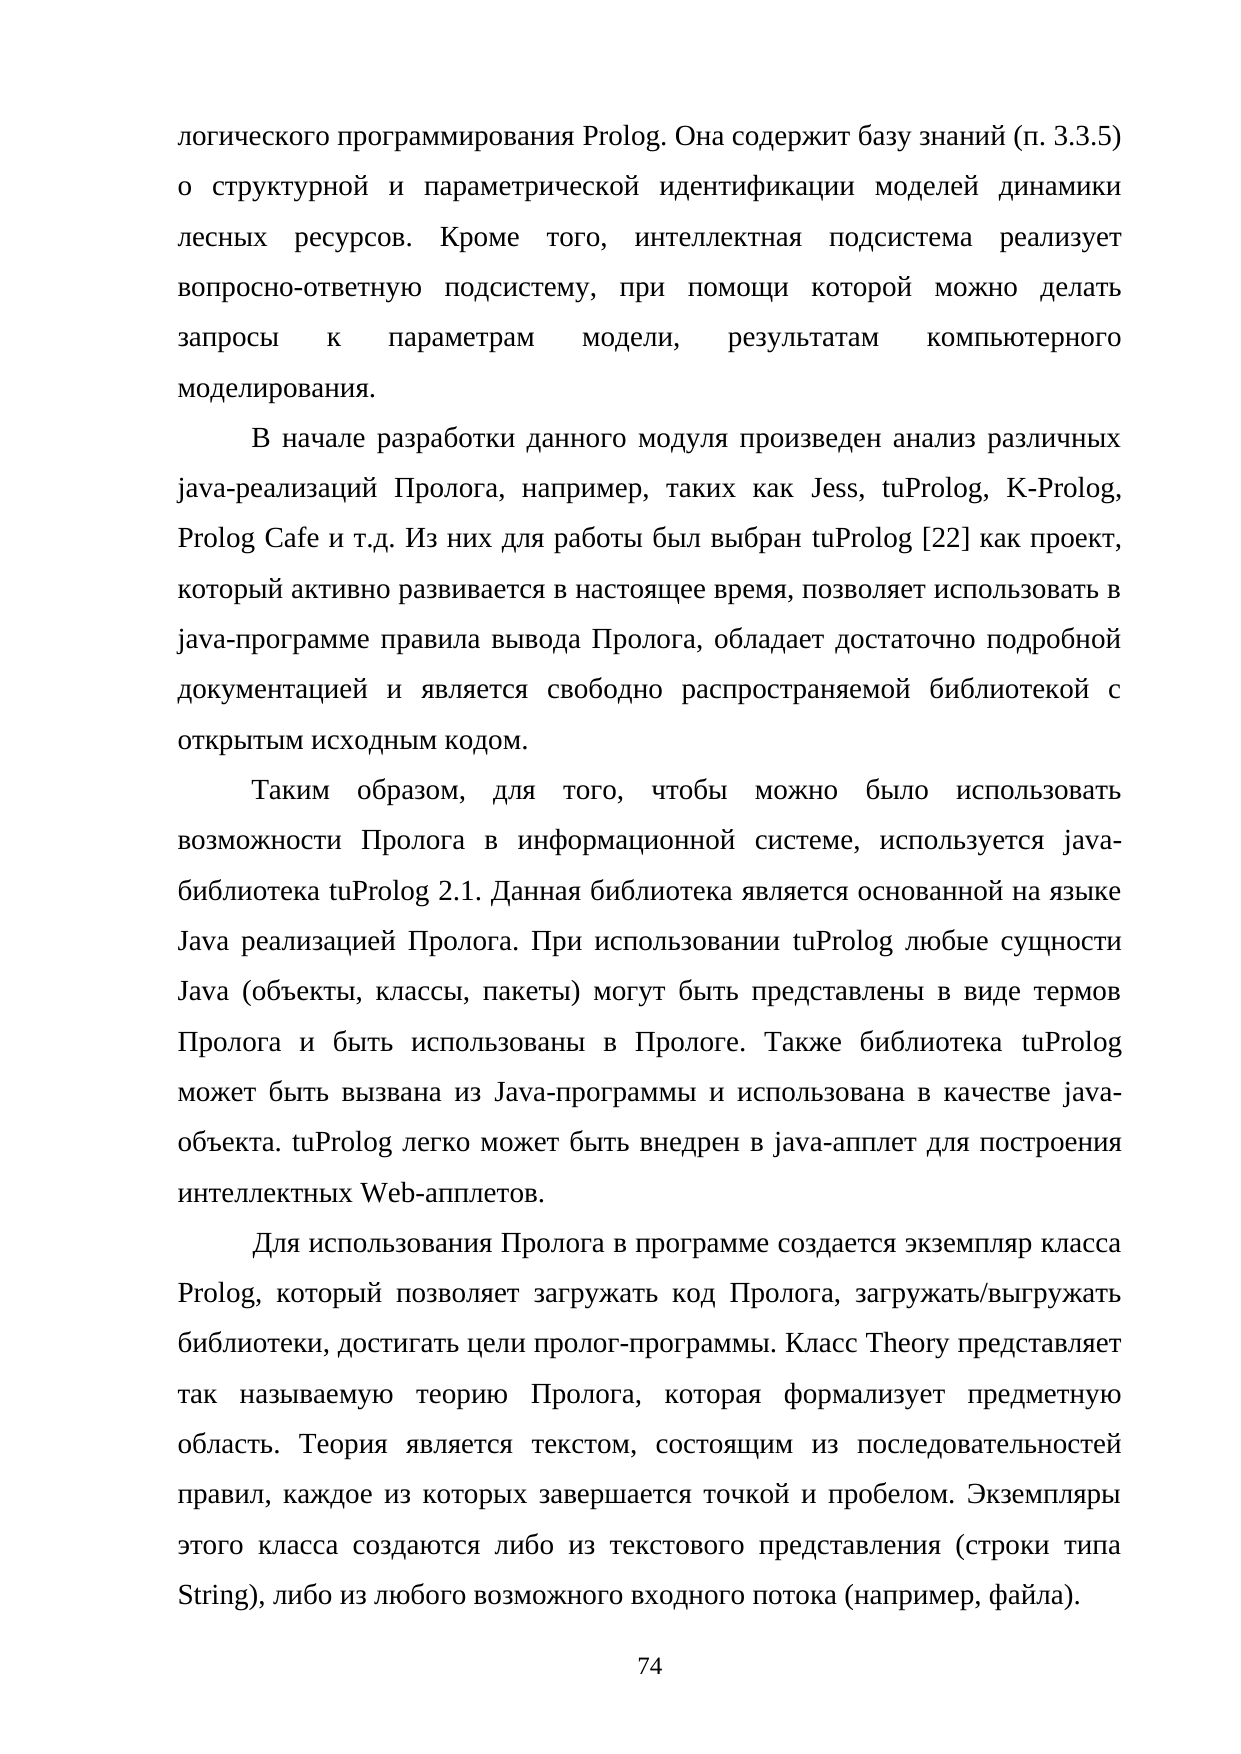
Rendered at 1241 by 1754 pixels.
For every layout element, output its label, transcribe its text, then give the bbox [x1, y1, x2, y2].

text Для использования Пролога в программе создается экземпляр класса Prolog, который позволяет загружать код Пролога, загружать/выгружать библиотеки, достигать цели пролог-программы. Класс Theory представляет так называемую теорию Пролога, которая формализует предметную область. Теория является текстом, состоящим из последовательностей правил, каждое из которых завершается точкой и пробелом. Экземпляры этого класса создаются либо из текстового представления (строки типа String), либо из любого возможного входного потока (например, файла). [177, 1225, 1122, 1611]
text Таким образом, для того, чтобы можно было использовать возможности Пролога в информационной системе, используется java-библиотека tuProlog 2.1. Данная библиотека является основанной на языке Java реализацией Пролога. При использовании tuProlog любые сущности Java (объекты, классы, пакеты) могут быть представлены в виде термов Пролога и быть использованы в Прологе. Также библиотека tuProlog может быть вызвана из Java-программы и использована в качестве java-объекта. tuProlog легко может быть внедрен в java-апплет для построения интеллектных Web-апплетов. [177, 772, 1122, 1208]
text логического программирования Prolog. Она содержит базу знаний (п. 3.3.5) о структурной и параметрической идентификации моделей динамики лесных ресурсов. Кроме того, интеллектная подсистема реализует вопросно-ответную подсистему, при помощи которой можно делать запросы к параметрам модели, результатам компьютерного моделирования. [177, 118, 1122, 403]
text В начале разработки данного модуля произведен анализ различных java-реализаций Пролога, например, таких как Jess, tuProlog, K-Prolog, Prolog Cafe и т.д. Из них для работы был выбран tuProlog [22] как проект, который активно развивается в настоящее время, позволяет использовать в java-программе правила вывода Пролога, обладает достаточно подробной документацией и является свободно распространяемой библиотекой с открытым исходным кодом. [177, 420, 1122, 755]
